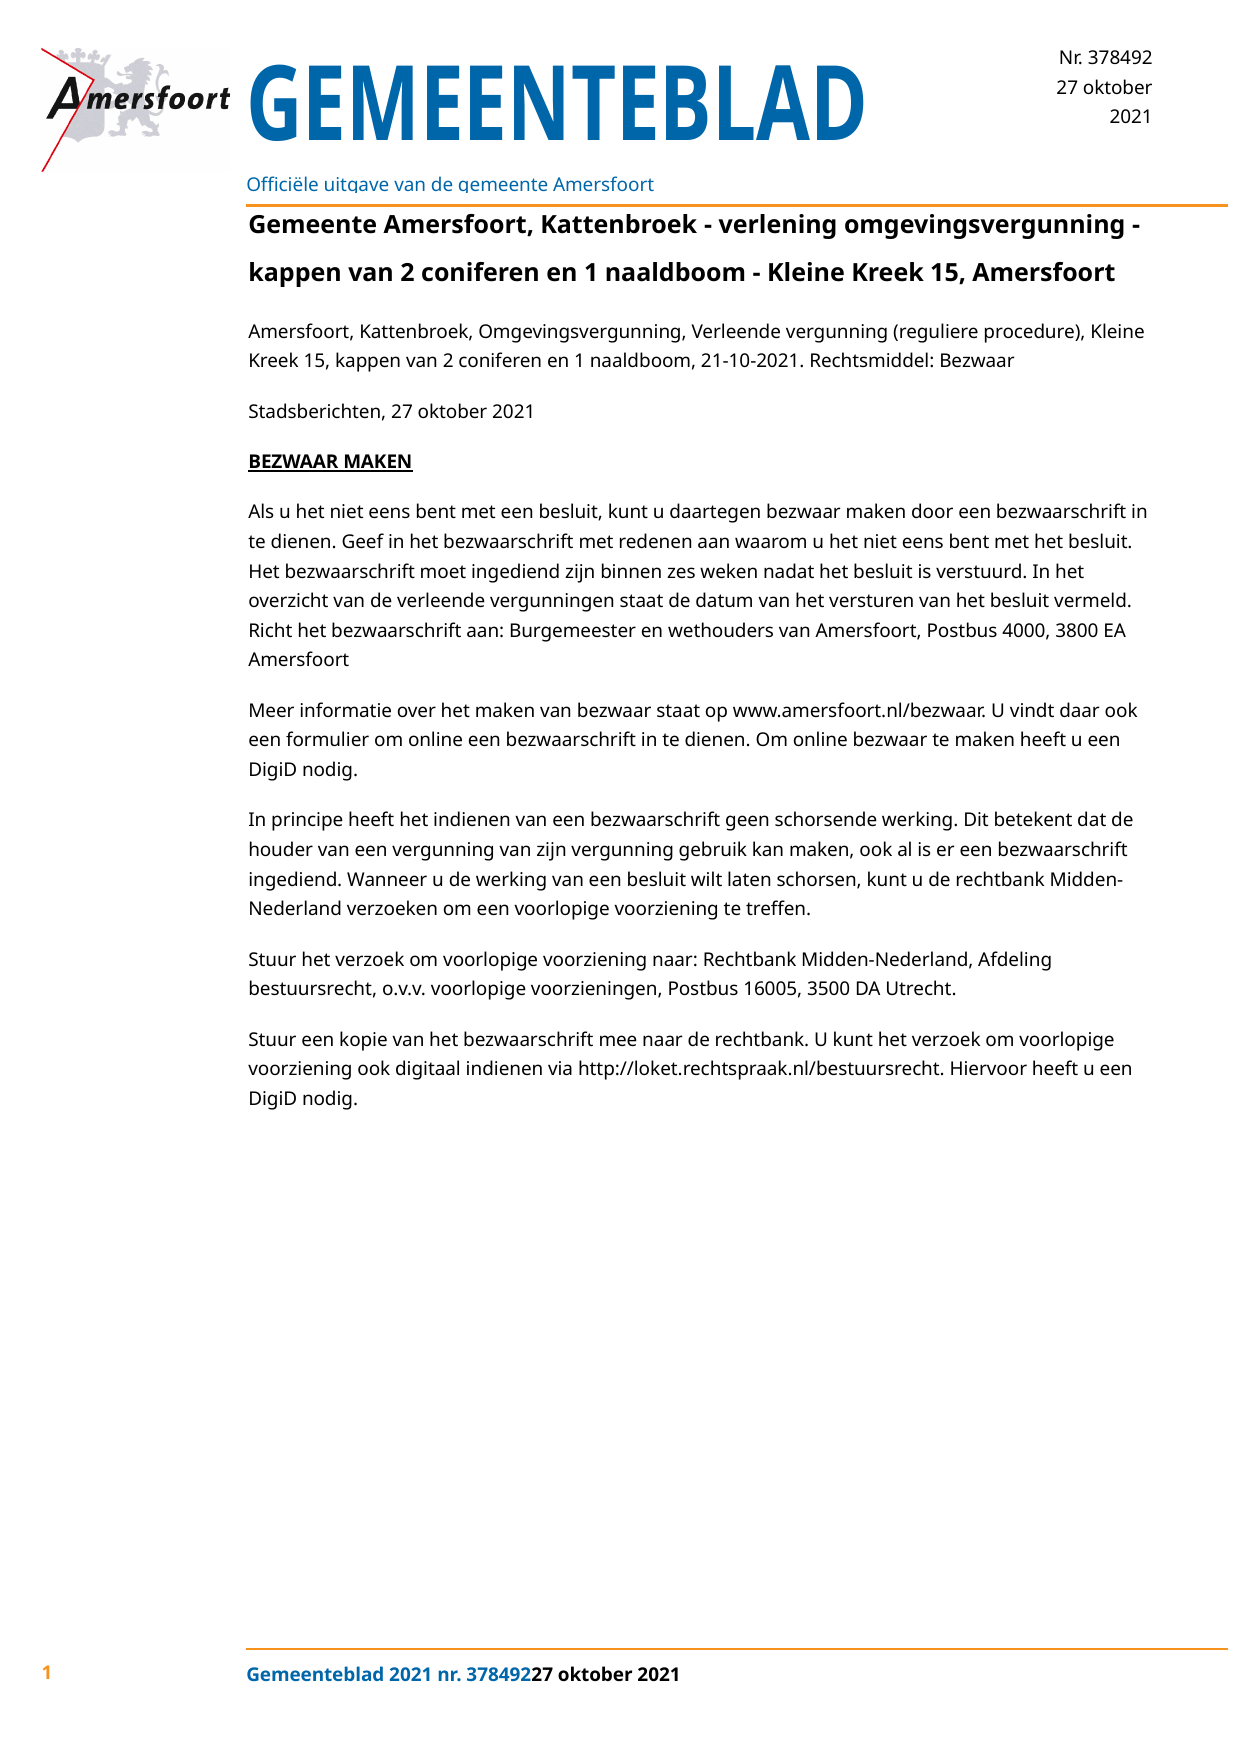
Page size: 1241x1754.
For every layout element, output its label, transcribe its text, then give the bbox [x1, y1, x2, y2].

text Stuur het verzoek om voorlopige voorziening naar: Rechtbank Midden-Nederland, Afdeling bestuursrecht, o.v.v. voorlopige voorzieningen, Postbus 16005, 3500 DA Utrecht. [248, 946, 1152, 1001]
picture [41, 47, 231, 172]
text BEZWAAR MAKEN [248, 448, 1152, 474]
text Meer informatie over het maken van bezwaar staat op www.amersfoort.nl/bezwaar. U vindt daar ook een formulier om online een bezwaarschrift in te dienen. Om online bezwaar te maken heeft u een DigiD nodig. [248, 697, 1152, 782]
text Gemeente Amersfoort, Kattenbroek - verlening omgevingsvergunning - kappen van 2 coniferen en 1 naaldboom - Kleine Kreek 15, Amersfoort [248, 207, 1152, 288]
text Stadsberichten, 27 oktober 2021 [248, 398, 1152, 424]
text Als u het niet eens bent met een besluit, kunt u daartegen bezwaar maken door een bezwaarschrift in te dienen. Geef in het bezwaarschrift met redenen aan waarom u het niet eens bent met het besluit. Het bezwaarschrift moet ingediend zijn binnen zes weken nadat het besluit is verstuurd. In het overzicht van de verleende vergunningen staat de datum van het versturen van het besluit vermeld. Richt het bezwaarschrift aan: Burgemeester en wethouders van Amersfoort, Postbus 4000, 3800 EA Amersfoort [248, 499, 1152, 672]
text Stuur een kopie van het bezwaarschrift mee naar de rechtbank. U kunt het verzoek om voorlopige voorziening ook digitaal indienen via http://loket.rechtspraak.nl/bestuursrecht. Hiervoor heeft u een DigiD nodig. [248, 1026, 1152, 1111]
text In principe heeft het indienen van een bezwaarschrift geen schorsende werking. Dit betekent dat de houder van een vergunning van zijn vergunning gebruik kan maken, ook al is er een bezwaarschrift ingediend. Wanneer u de werking van een besluit wilt laten schorsen, kunt u de rechtbank Midden-Nederland verzoeken om een voorlopige voorziening te treffen. [248, 807, 1152, 921]
text Amersfoort, Kattenbroek, Omgevingsvergunning, Verleende vergunning (reguliere procedure), Kleine Kreek 15, kappen van 2 coniferen en 1 naaldboom, 21-10-2021. Rechtsmiddel: Bezwaar [248, 318, 1152, 373]
